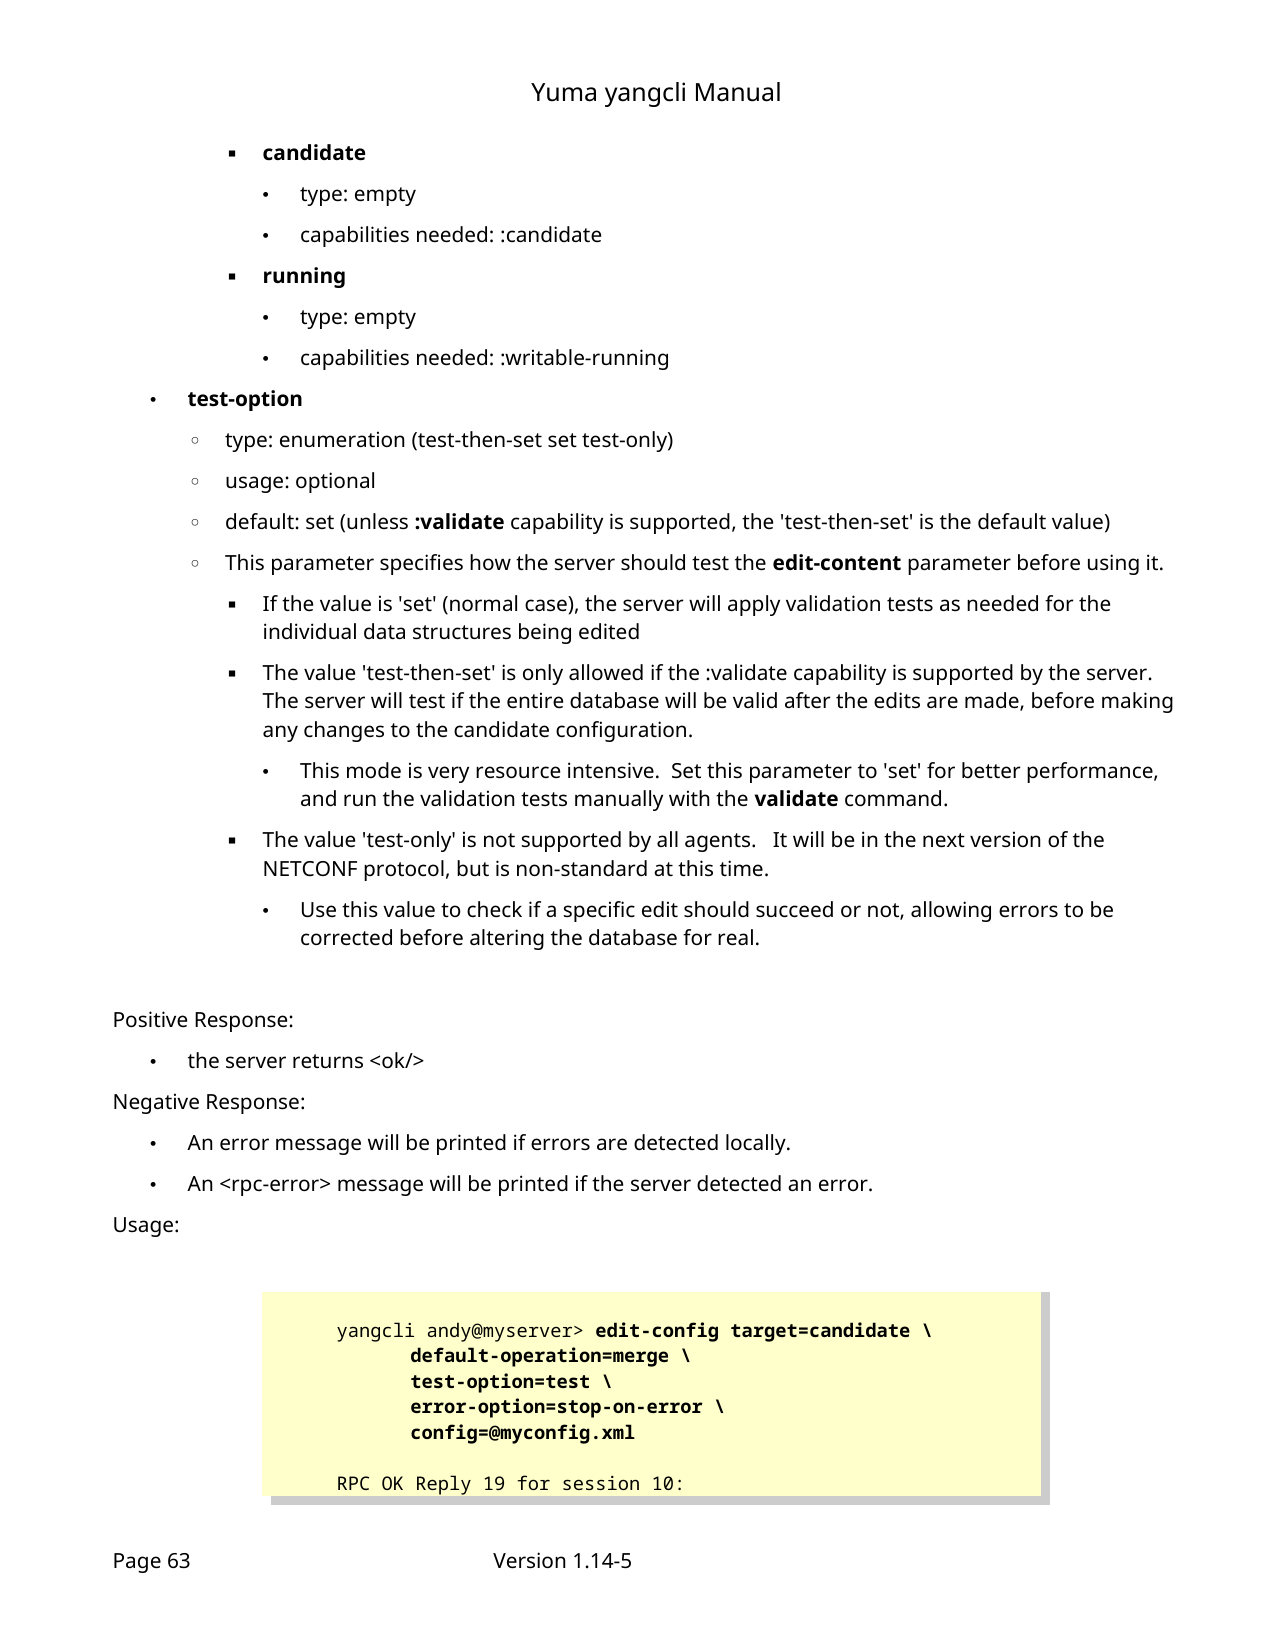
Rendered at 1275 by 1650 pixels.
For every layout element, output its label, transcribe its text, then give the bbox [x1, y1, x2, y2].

list If the value is 'set' (normal case), the server will apply validation tests as needed for the individual data structures being edited [225, 589, 1200, 646]
list capabilities needed: :candidate [262, 220, 1200, 249]
text config=@myconfig.xml [262, 1419, 1041, 1445]
text test-option=test \ [262, 1368, 1041, 1394]
list This parameter specifies how the server should test the edit-content parameter before using it. [187, 548, 1200, 576]
list type: empty [262, 179, 1200, 208]
text RPC OK Reply 19 for session 10: [262, 1470, 1041, 1496]
list candidate [225, 138, 1200, 167]
list This mode is very resource intensive. Set this parameter to 'set' for better performance, and run the validation tests manually with the validate command. [262, 756, 1200, 813]
text Positive Response: [112, 1005, 1200, 1033]
list default: set (unless :validate capability is supported, the 'test-then-set' is the default value) [187, 507, 1200, 535]
list An error message will be printed if errors are detected locally. [150, 1128, 1200, 1156]
list type: enumeration (test-then-set set test-only) [187, 425, 1200, 453]
list usage: optional [187, 466, 1200, 494]
list the server returns <ok/> [150, 1046, 1200, 1074]
text default-operation=merge \ [262, 1343, 1041, 1368]
list test-option [150, 384, 1200, 413]
list running [225, 261, 1200, 290]
list capabilities needed: :writable-running [262, 343, 1200, 372]
list The value 'test-then-set' is only allowed if the :validate capability is supported by the server. The server will test if the entire database will be valid after the edits are made, before making any changes to the candidate configuration. [225, 658, 1200, 743]
list Use this value to check if a specific edit should succeed or not, allowing errors to be corrected before altering the database for real. [262, 895, 1200, 952]
list type: empty [262, 302, 1200, 331]
list The value 'test-only' is not supported by all agents. It will be in the next version of the NETCONF protocol, but is non-standard at this time. [225, 825, 1200, 882]
text Negative Response: [112, 1087, 1200, 1115]
text Usage: [112, 1210, 1200, 1238]
text error-option=stop-on-error \ [262, 1394, 1041, 1419]
text yangcli andy@myserver> edit-config target=candidate \ [262, 1317, 1041, 1343]
list An <rpc-error> message will be printed if the server detected an error. [150, 1169, 1200, 1197]
